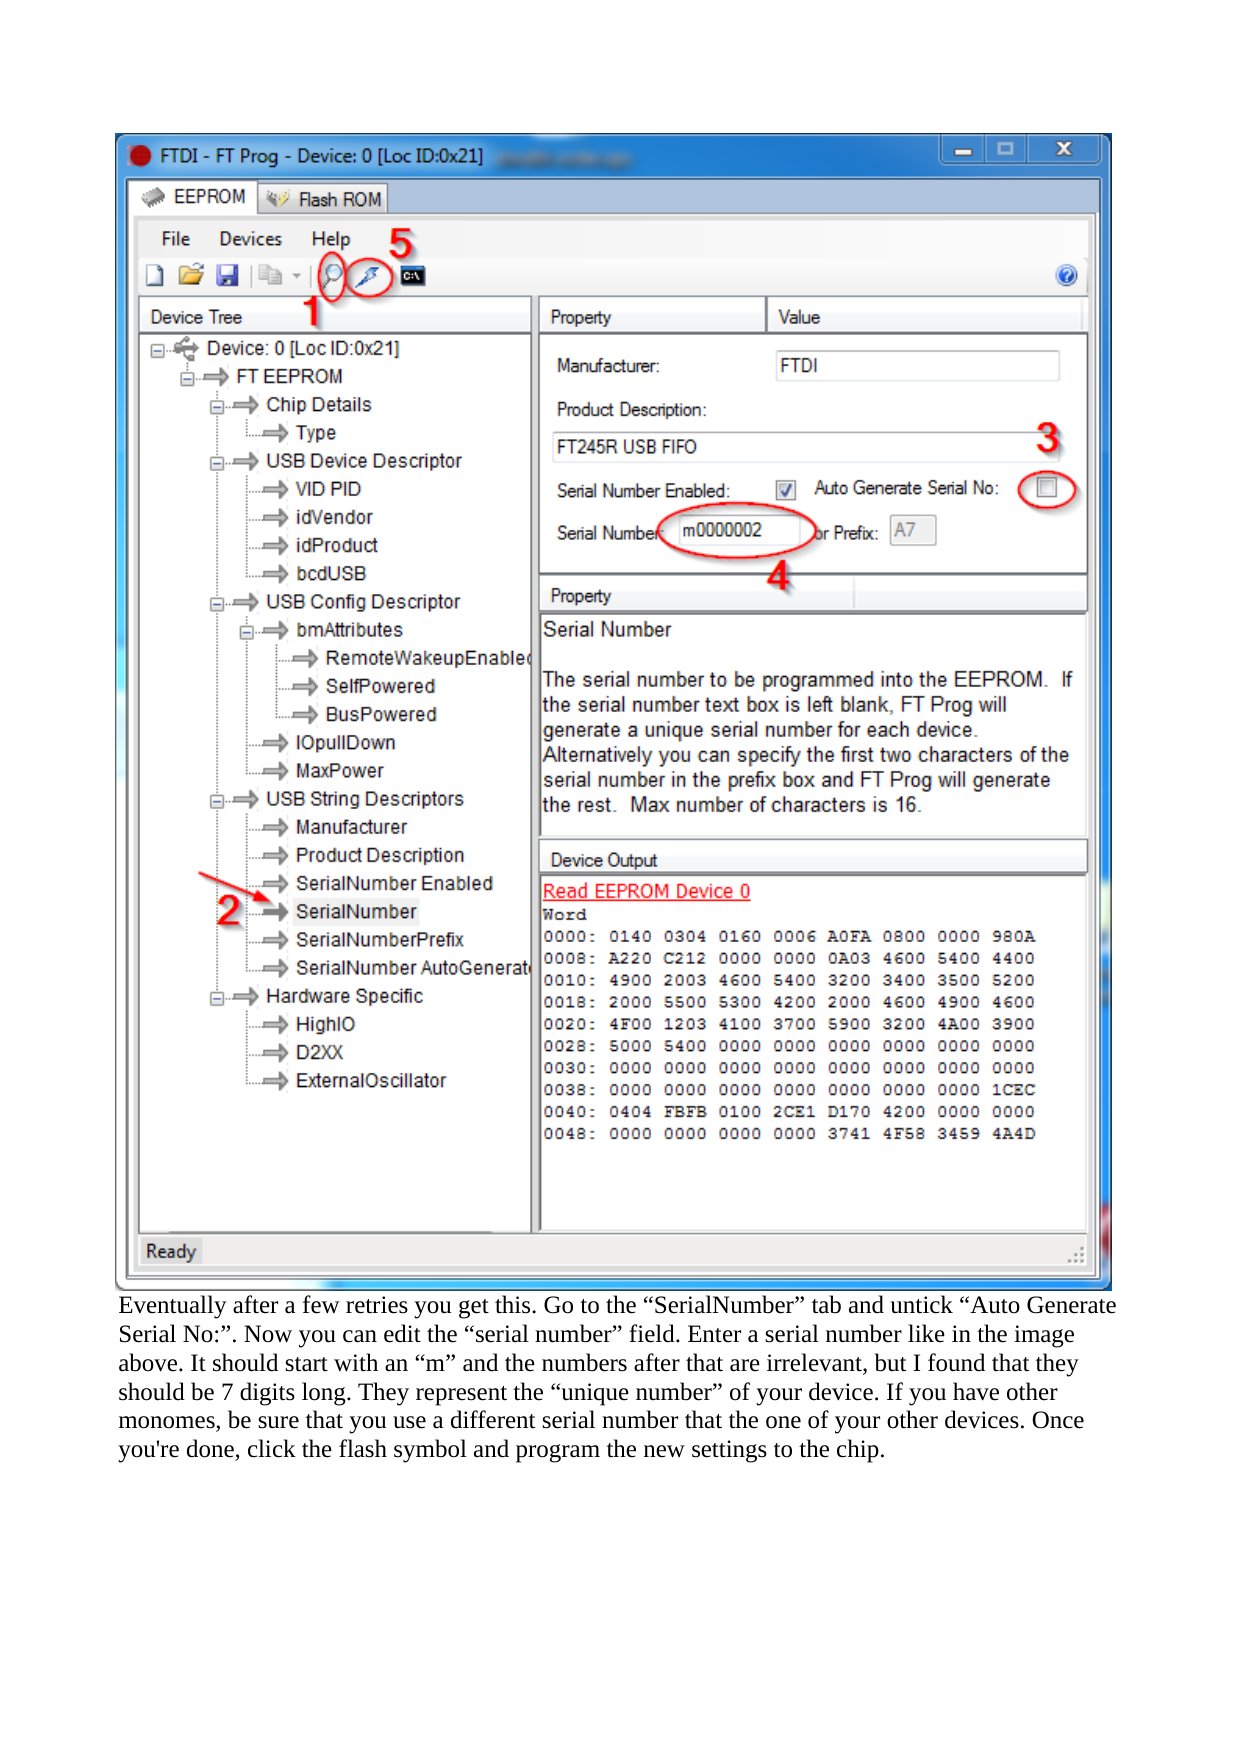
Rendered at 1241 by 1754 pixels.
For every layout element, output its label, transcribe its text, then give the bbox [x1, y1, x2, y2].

picture [115, 133, 1112, 1291]
text Eventually after a few retries you get this. Go to the “SerialNumber” tab and untick “Auto Generate Serial No:”. Now you can edit the “serial number” field. Enter a serial number like in the image above. It should start with an “m” and the numbers after that are irrelevant, but I found that they should be 7 digits long. They represent the “unique number” of your device. If you have other monomes, be sure that you use a different serial number that the one of your other devices. Once you're done, click the flash symbol and program the new settings to the chip. [118, 1160, 1122, 1463]
